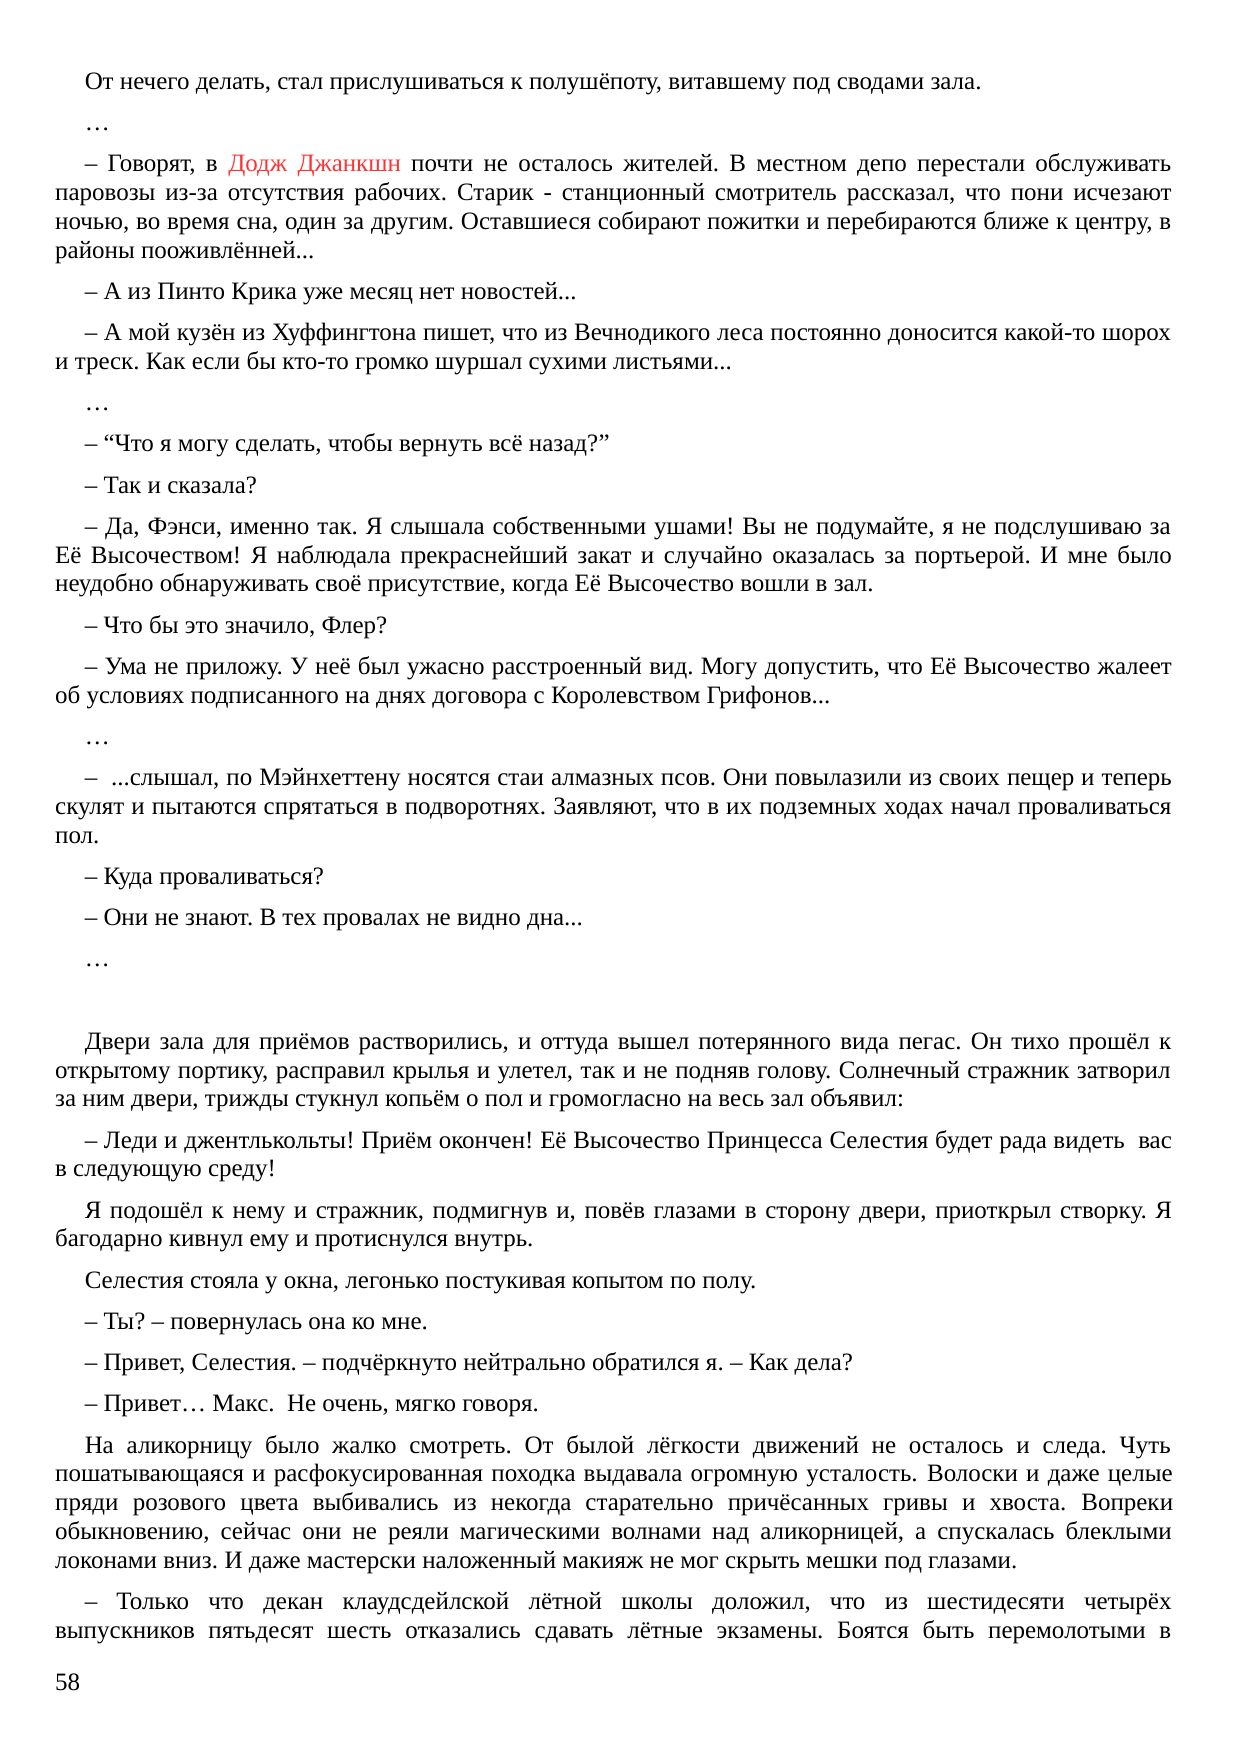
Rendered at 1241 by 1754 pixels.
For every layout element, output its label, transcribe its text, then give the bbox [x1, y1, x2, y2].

text … [55, 943, 1173, 972]
text – Да, Фэнси, именно так. Я слышала собственными ушами! Вы не подумайте, я не подслушиваю за Её Высочеством! Я наблюдала прекраснейший закат и случайно оказалась за портьерой. И мне было неудобно обнаруживать своё присутствие, когда Её Высочество вошли в зал. [55, 511, 1173, 597]
text Двери зала для приёмов растворились, и оттуда вышел потерянного вида пегас. Он тихо прошёл к открытому портику, расправил крылья и улетел, так и не подняв голову. Солнечный стражник затворил за ним двери, трижды стукнул копьём о пол и громогласно на весь зал объявил: [55, 1026, 1173, 1112]
text Селестия стояла у окна, легонько постукивая копытом по полу. [55, 1265, 1173, 1293]
text – ...слышал, по Мэйнхеттену носятся стаи алмазных псов. Они повылазили из своих пещер и теперь скулят и пытаются спрятаться в подворотнях. Заявляют, что в их подземных ходах начал проваливаться пол. [55, 762, 1173, 848]
text От нечего делать, стал прислушиваться к полушёпоту, витавшему под сводами зала. [55, 66, 1173, 95]
text – Ума не приложу. У неё был ужасно расстроенный вид. Могу допустить, что Её Высочество жалеет об условиях подписанного на днях договора с Королевством Грифонов... [55, 651, 1173, 708]
text – Привет, Селестия. – подчёркнуто нейтрально обратился я. – Как дела? [55, 1347, 1173, 1376]
text … [55, 721, 1173, 750]
text – Леди и джентлькольты! Приём окончен! Её Высочество Принцесса Селестия будет рада видеть вас в следующую среду! [55, 1125, 1173, 1182]
text Я подошёл к нему и стражник, подмигнув и, повёв глазами в сторону двери, приоткрыл створку. Я багодарно кивнул ему и протиснулся внутрь. [55, 1195, 1173, 1252]
text … [55, 387, 1173, 416]
text – Привет… Макс. Не очень, мягко говоря. [55, 1388, 1173, 1417]
text – Только что декан клаудсдейлской лётной школы доложил, что из шестидесяти четырёх выпускников пятьдесят шесть отказались сдавать лётные экзамены. Боятся быть перемолотыми в [55, 1586, 1173, 1643]
text – А мой кузён из Хуффингтона пишет, что из Вечнодикого леса постоянно доносится какой-то шорох и треск. Как если бы кто-то громко шуршал сухими листьями... [55, 317, 1173, 375]
text – Ты? – повернулась она ко мне. [55, 1306, 1173, 1335]
text На аликорницу было жалко смотреть. От былой лёгкости движений не осталось и следа. Чуть пошатывающаяся и расфокусированная походка выдавала огромную усталость. Волоски и даже целые пряди розового цвета выбивались из некогда старательно причёсанных гривы и хвоста. Вопреки обыкновению, сейчас они не реяли магическими волнами над аликорницей, а спускалась блеклыми локонами вниз. И даже мастерски наложенный макияж не мог скрыть мешки под глазами. [55, 1430, 1173, 1573]
text – “Что я могу сделать, чтобы вернуть всё назад?” [55, 428, 1173, 457]
text – Куда проваливаться? [55, 861, 1173, 890]
text – Говорят, в Додж Джанкшн почти не осталось жителей. В местном депо перестали обслуживать паровозы из-за отсутствия рабочих. Старик - станционный смотритель рассказал, что пони исчезают ночью, во время сна, один за другим. Оставшиеся собирают пожитки и перебираются ближе к центру, в районы пооживлённей... [55, 148, 1173, 263]
text – А из Пинто Крика уже месяц нет новостей... [55, 276, 1173, 305]
text – Что бы это значило, Флер? [55, 610, 1173, 638]
text – Так и сказала? [55, 470, 1173, 498]
text … [55, 107, 1173, 136]
text – Они не знают. В тех провалах не видно дна... [55, 902, 1173, 931]
